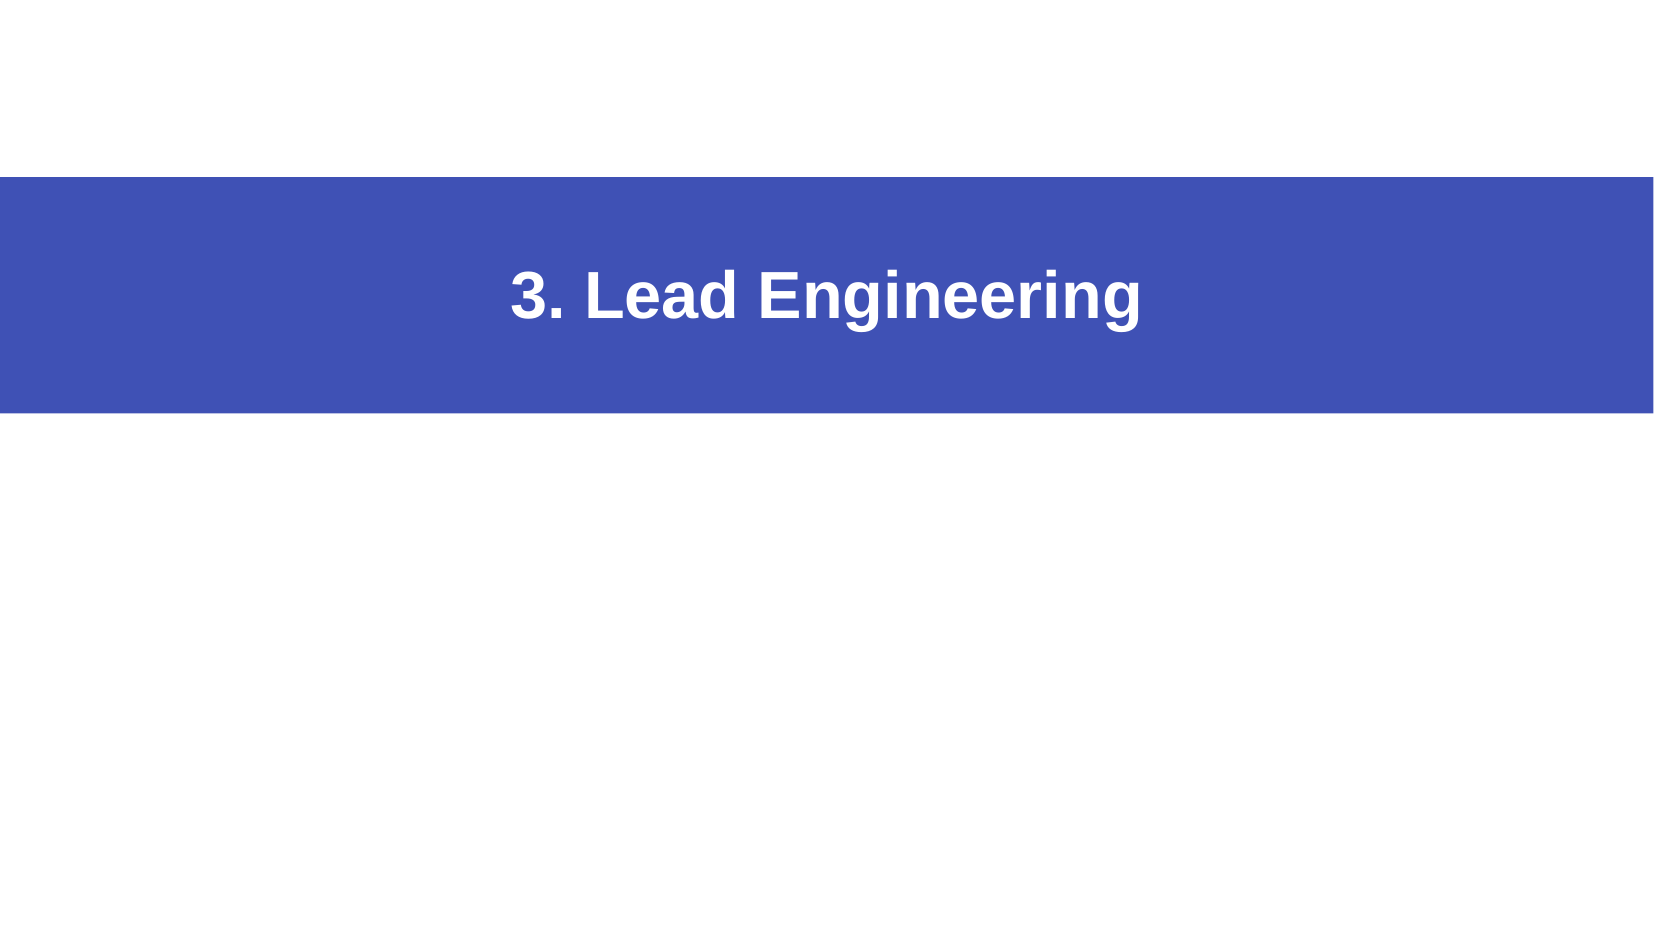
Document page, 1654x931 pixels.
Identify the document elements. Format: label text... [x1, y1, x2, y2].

title 3. Lead Engineering [0, 177, 1654, 414]
